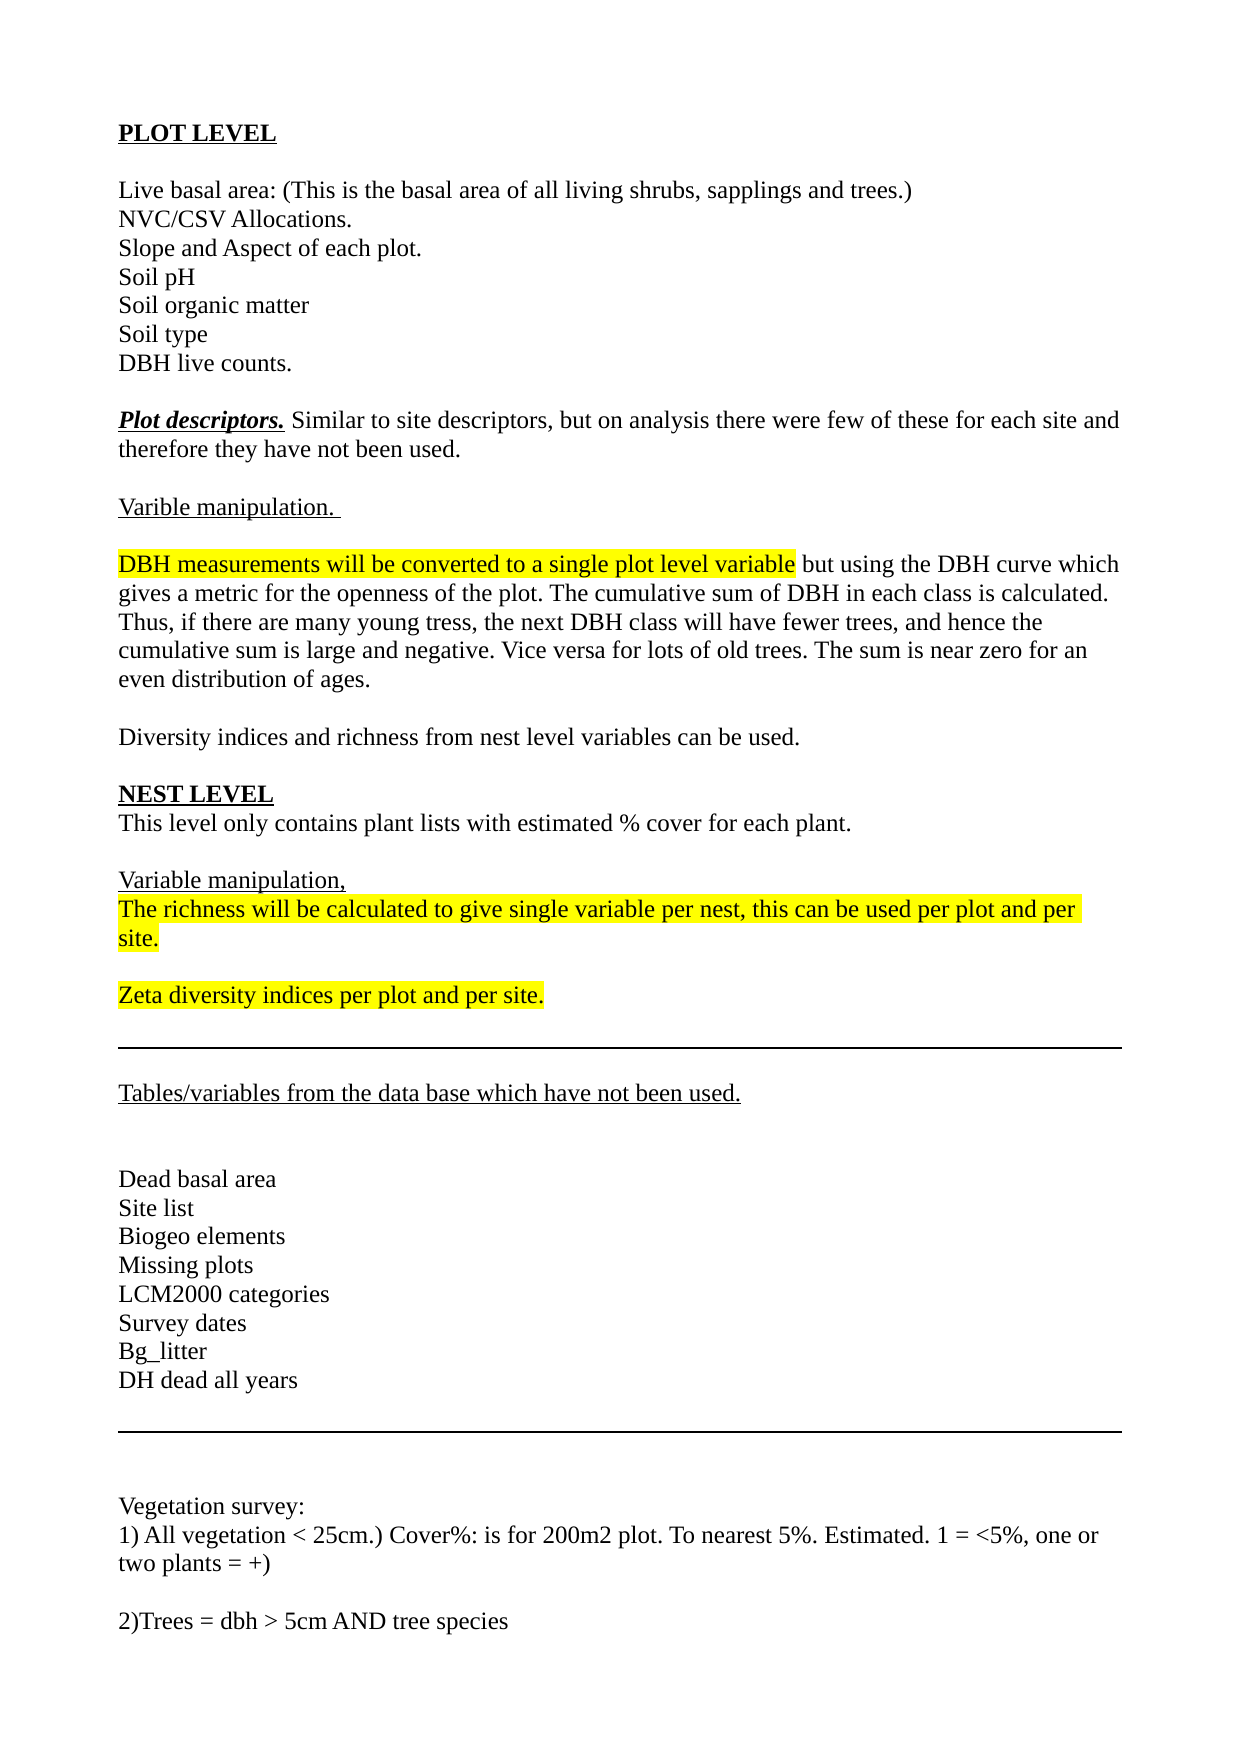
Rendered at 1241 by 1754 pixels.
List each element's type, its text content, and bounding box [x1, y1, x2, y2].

text Diversity indices and richness from nest level variables can be used. [118, 722, 1122, 751]
text Tables/variables from the data base which have not been used. [118, 1078, 1122, 1106]
text 1) All vegetation < 25cm.) Cover%: is for 200m2 plot. To nearest 5%. Estimated. 1 = <5%, one or two plants = +) [118, 1520, 1122, 1577]
text DBH live counts. [118, 348, 1122, 377]
text Live basal area: (This is the basal area of all living shrubs, sapplings and trees.) [118, 176, 1122, 204]
text Dead basal area [118, 1164, 1122, 1193]
text Zeta diversity indices per plot and per site. [118, 981, 1122, 1009]
text Variable manipulation, [118, 866, 1122, 894]
text Missing plots [118, 1250, 1122, 1279]
text DH dead all years [118, 1365, 1122, 1394]
text Soil pH [118, 262, 1122, 291]
text 2)Trees = dbh > 5cm AND tree species [118, 1606, 1122, 1635]
text The richness will be calculated to give single variable per nest, this can be used per plot and per site. [118, 894, 1122, 952]
text Slope and Aspect of each plot. [118, 233, 1122, 262]
text LCM2000 categories [118, 1279, 1122, 1308]
text Survey dates [118, 1308, 1122, 1336]
text Soil organic matter [118, 291, 1122, 319]
text DBH measurements will be converted to a single plot level variable but using the DBH curve which gives a metric for the openness of the plot. The cumulative sum of DBH in each class is calculated. Thus, if there are many young tress, the next DBH class will have fewer trees, and hence the cumulative sum is large and negative. Vice versa for lots of old trees. The sum is near zero for an even distribution of ages. [118, 549, 1122, 693]
text PLOT LEVEL [118, 118, 1122, 147]
text Soil type [118, 319, 1122, 348]
text This level only contains plant lists with estimated % cover for each plant. [118, 808, 1122, 837]
text Biogeo elements [118, 1221, 1122, 1250]
text Vegetation survey: [118, 1491, 1122, 1520]
text Bg_litter [118, 1336, 1122, 1365]
text Plot descriptors. Similar to site descriptors, but on analysis there were few of these for each site and therefore they have not been used. [118, 406, 1122, 463]
text NEST LEVEL [118, 779, 1122, 808]
text Varible manipulation. [118, 492, 1122, 521]
text Site list [118, 1193, 1122, 1221]
text NVC/CSV Allocations. [118, 204, 1122, 233]
